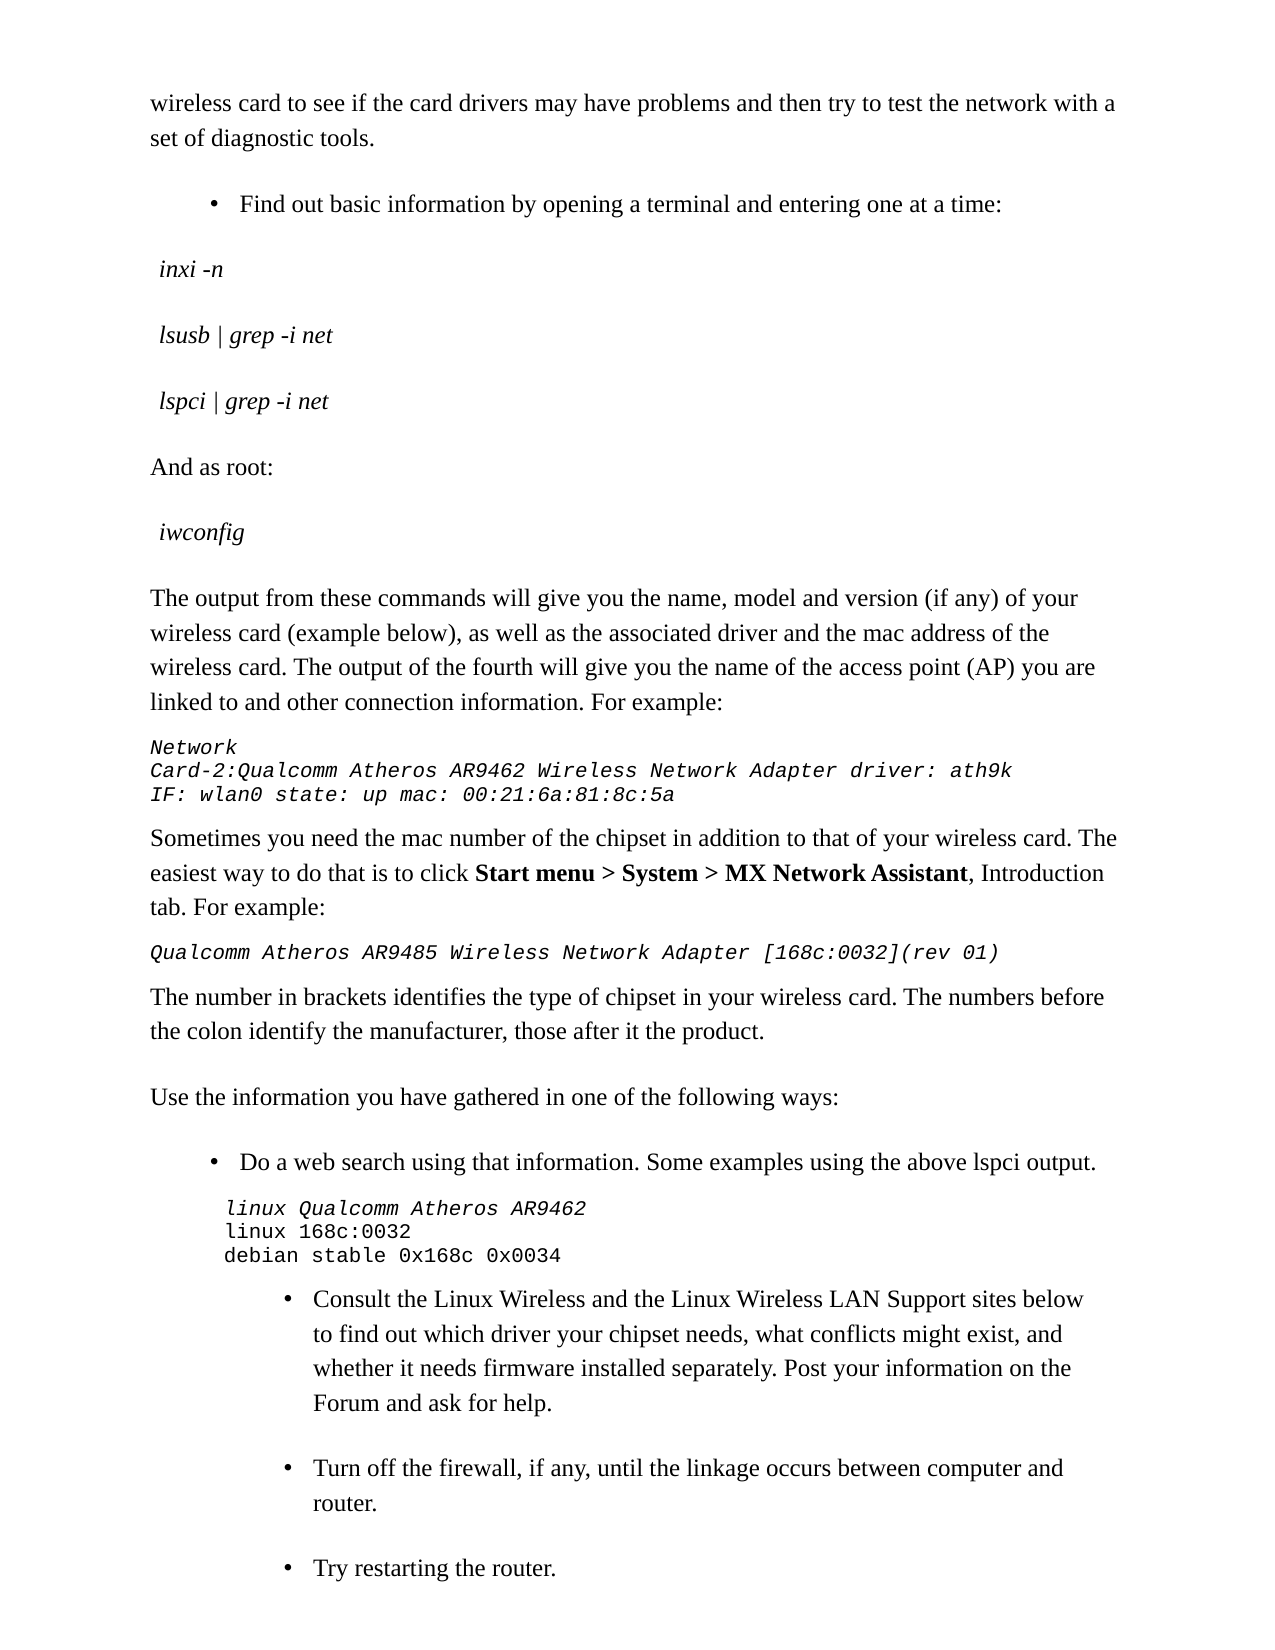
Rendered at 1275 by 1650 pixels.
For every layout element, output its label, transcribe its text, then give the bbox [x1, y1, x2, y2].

text Sometimes you need the mac number of the chipset in addition to that of your wireless card. The easiest way to do that is to click Start menu > System > MX Network Assistant, Introduction tab. For example: [150, 823, 1125, 921]
text iwconfig [150, 517, 1125, 546]
text wireless card to see if the card drivers may have problems and then try to test the network with a set of diagnostic tools. [150, 88, 1125, 152]
text lspci | grep -i net [150, 386, 1125, 415]
list linux Qualcomm Atheros AR9462 [194, 1198, 1125, 1221]
text Network Card-2:Qualcomm Atheros AR9462 Wireless Network Adapter driver: ath9k IF: wlan0 state: up mac: 00:21:6a:81:8c:5a [150, 737, 1125, 808]
list Consult the Linux Wireless and the Linux Wireless LAN Support sites below to find out which driver your chipset needs, what conflicts might exist, and whether it needs firmware installed separately. Post your information on the Forum and ask for help. [283, 1284, 1109, 1416]
list Do a web search using that information. Some examples using the above lspci output. [210, 1147, 1109, 1176]
list linux 168c:0032 [194, 1221, 1125, 1245]
list Turn off the firewall, if any, until the linkage occurs between computer and router. [283, 1453, 1109, 1517]
list debian stable 0x168c 0x0034 [194, 1245, 1125, 1268]
text The number in brackets identifies the type of chipset in your wireless card. The numbers before the colon identify the manufacturer, those after it the product. [150, 982, 1125, 1045]
list Try restarting the router. [283, 1553, 1109, 1582]
text Use the information you have gathered in one of the following ways: [150, 1082, 1125, 1111]
text lsusb | grep -i net [150, 320, 1125, 349]
text Qualcomm Atheros AR9485 Wireless Network Adapter [168c:0032](rev 01) [150, 942, 1125, 966]
text And as root: [150, 452, 1125, 480]
list Find out basic information by opening a terminal and entering one at a time: [210, 189, 1109, 217]
text inxi -n [150, 254, 1125, 283]
text The output from these commands will give you the name, model and version (if any) of your wireless card (example below), as well as the associated driver and the mac address of the wireless card. The output of the fourth will give you the name of the access point (AP) you are linked to and other connection information. For example: [150, 583, 1125, 715]
